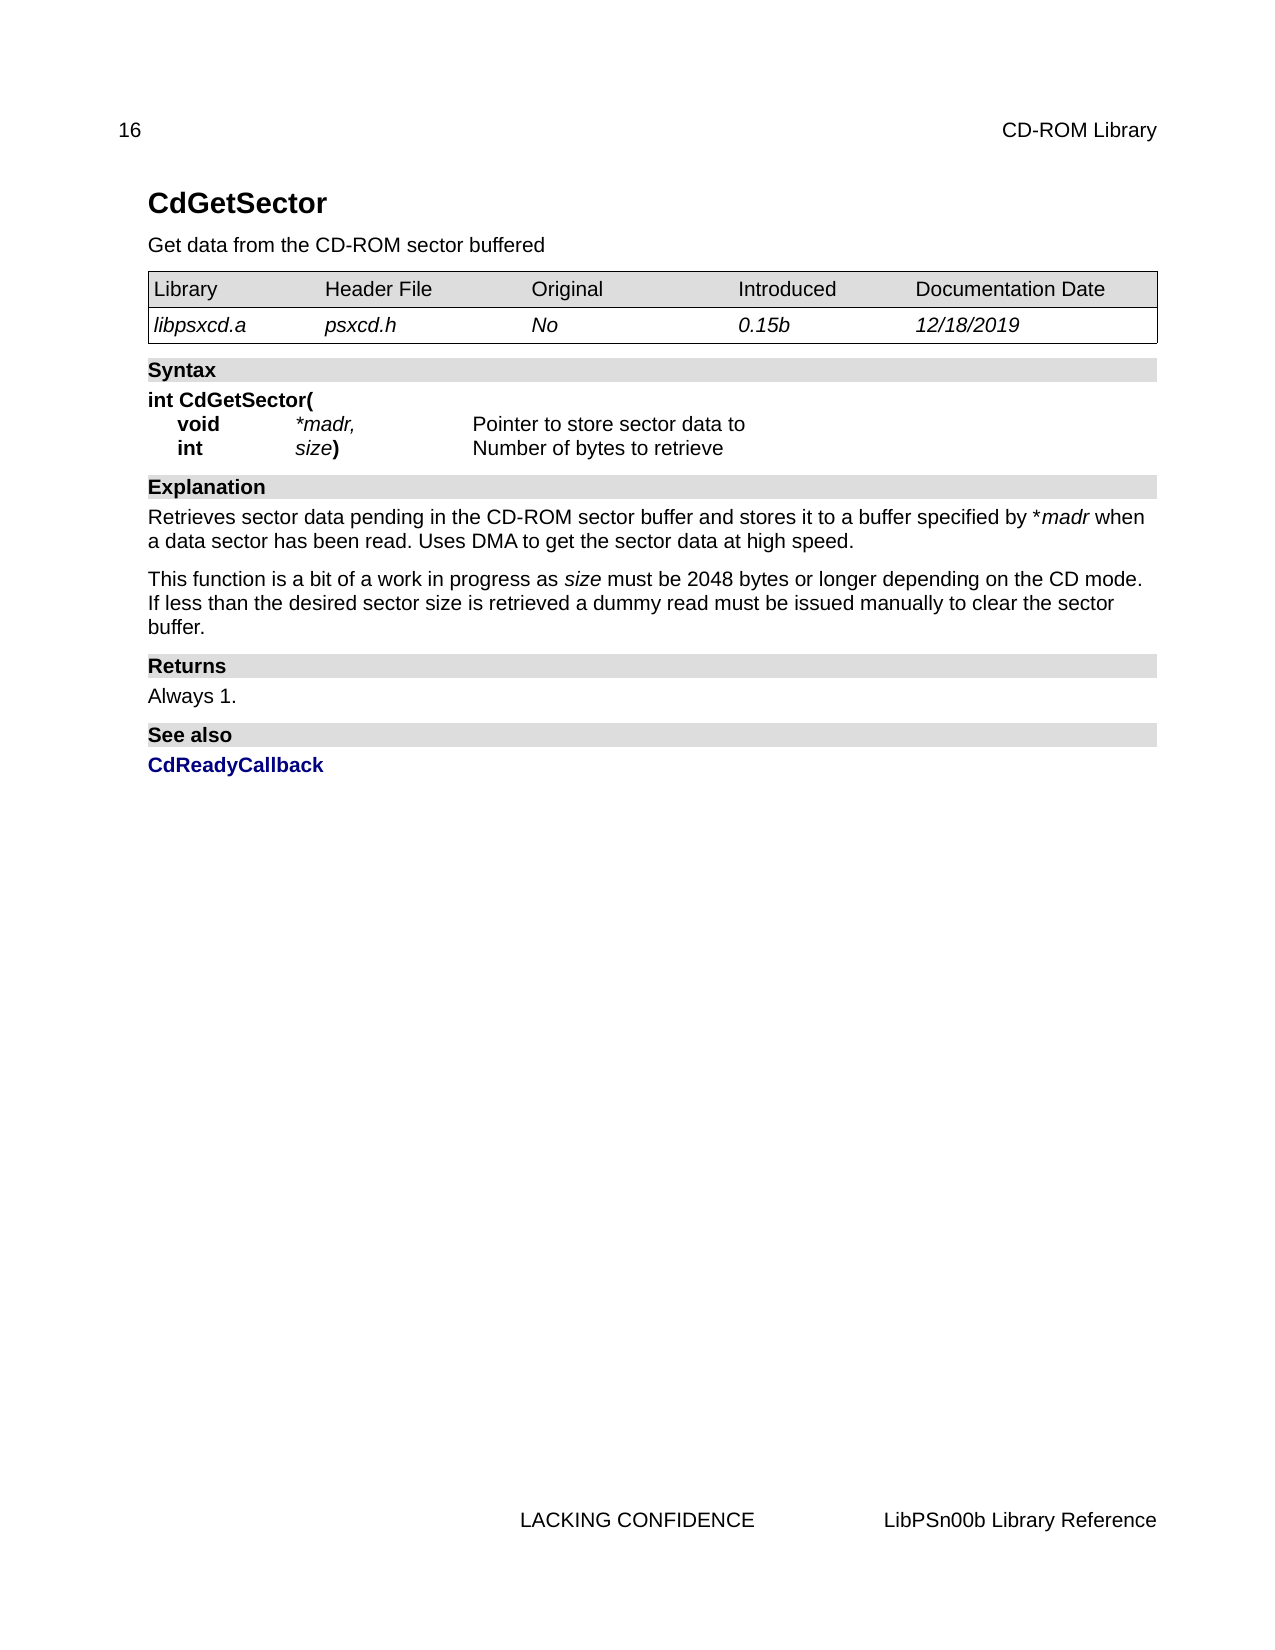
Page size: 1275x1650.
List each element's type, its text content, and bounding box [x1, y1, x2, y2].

text Retrieves sector data pending in the CD-ROM sector buffer and stores it to a buffer specified by *madr when a data sector has been read. Uses DMA to get the sector data at high speed. [148, 504, 1157, 552]
text Always 1. [148, 684, 1157, 708]
subtitle See also [148, 723, 1157, 747]
subtitle Explanation [148, 475, 1157, 499]
text Get data from the CD-ROM sector buffered [148, 232, 1157, 256]
subtitle Syntax [148, 358, 1157, 382]
text int CdGetSector( [148, 388, 1157, 412]
text This function is a bit of a work in progress as size must be 2048 bytes or longer depending on the CD mode. If less than the desired sector size is retrieved a dummy read must be issued manually to clear the sector buffer. [148, 567, 1157, 639]
text libpsxcd.a psxcd.h No 0.15b 12/18/2019 [149, 308, 1157, 343]
subtitle Returns [148, 654, 1157, 678]
subtitle CdGetSector [148, 186, 1157, 220]
text Library Header File Original Introduced Documentation Date [149, 272, 1157, 307]
text void *madr, Pointer to store sector data to [148, 412, 1157, 436]
text int size) Number of bytes to retrieve [148, 436, 1157, 460]
text CdReadyCallback [148, 752, 1157, 776]
